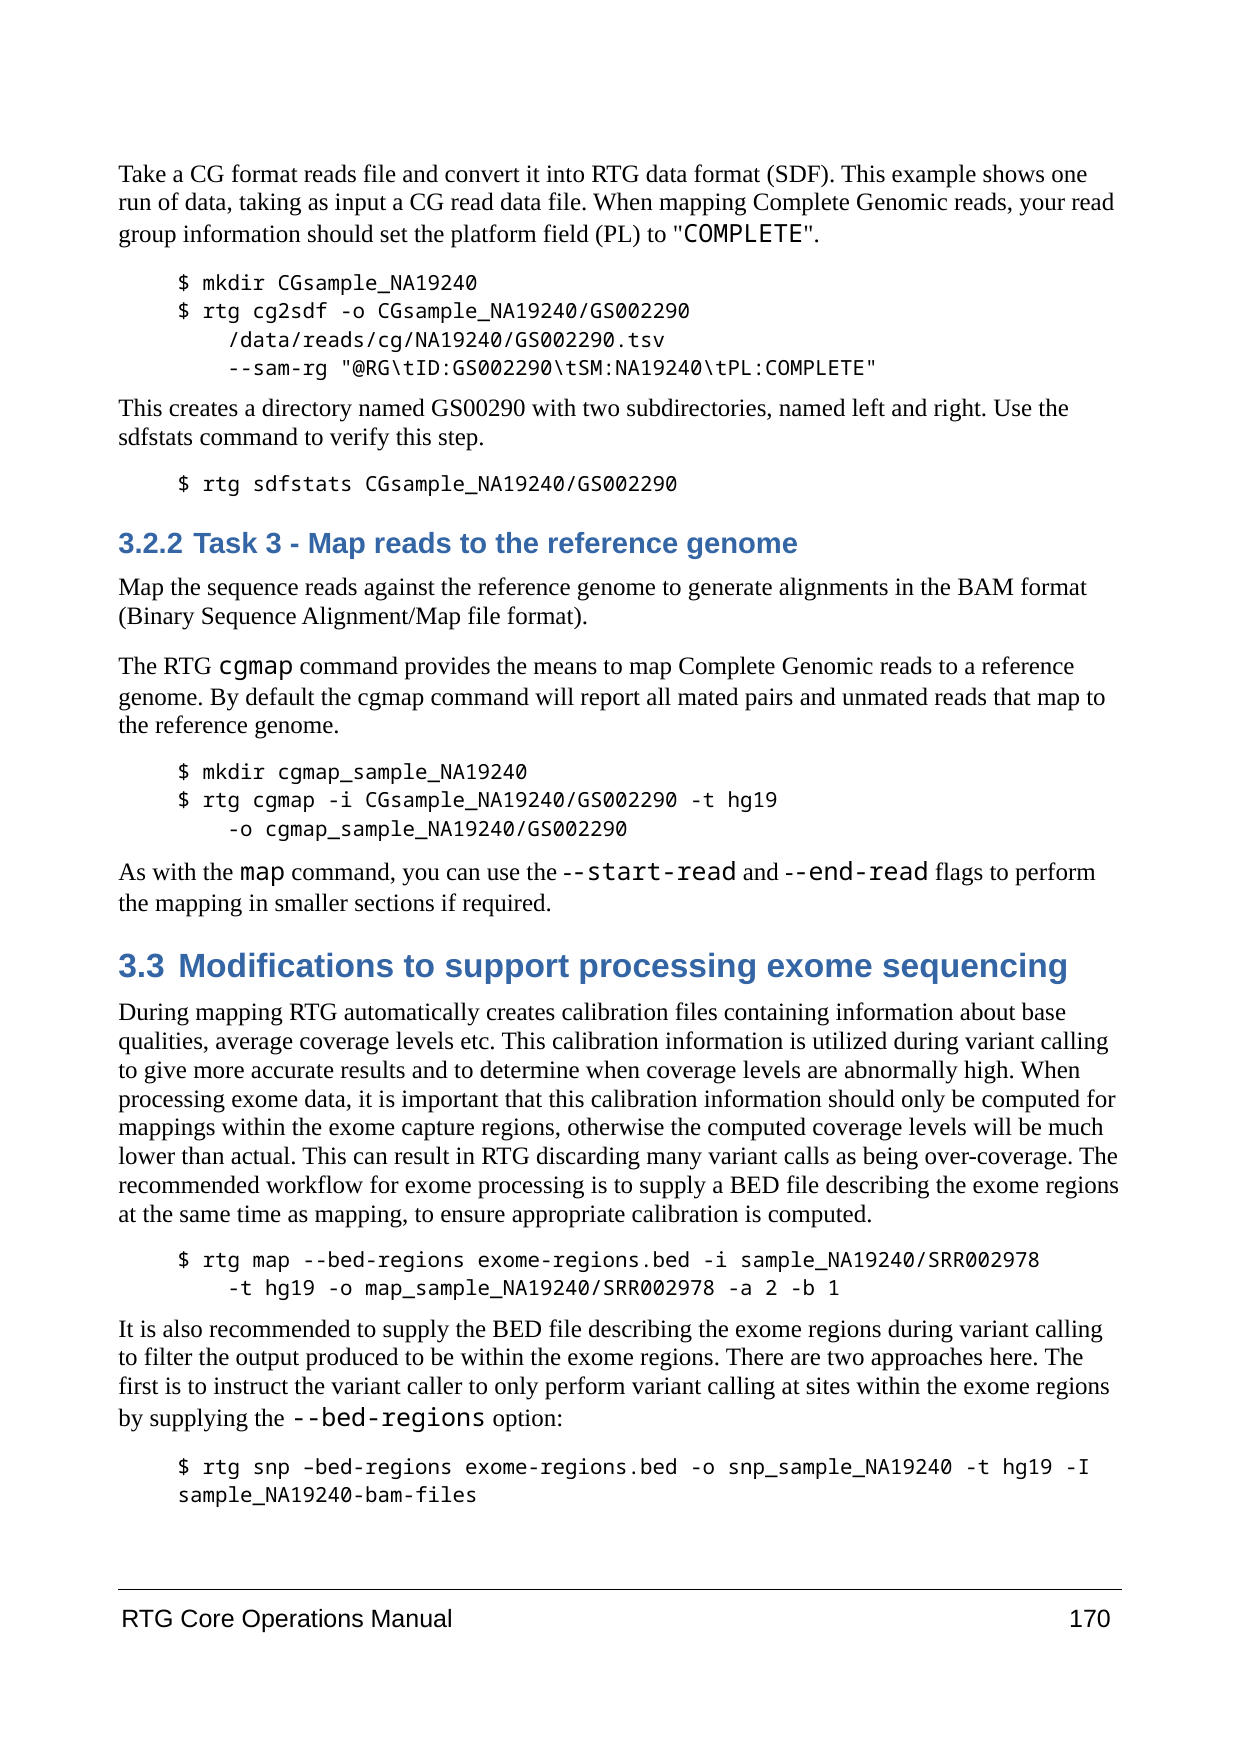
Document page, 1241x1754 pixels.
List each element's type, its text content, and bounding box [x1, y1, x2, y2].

text --sam-rg "@RG\tID:GS002290\tSM:NA19240\tPL:COMPLETE" [177, 353, 1122, 382]
text -o cgmap_sample_NA19240/GS002290 [177, 814, 1122, 842]
text Take a CG format reads file and convert it into RTG data format (SDF). This example shows one run of data, taking as input a CG read data file. When mapping Complete Genomic reads, your read group information should set the platform field (PL) to "COMPLETE". [118, 159, 1122, 250]
subtitle Task 3 - Map reads to the reference genome [118, 527, 1122, 560]
text $ rtg sdfstats CGsample_NA19240/GS002290 [177, 469, 1122, 497]
text $ mkdir cgmap_sample_NA19240 [177, 757, 1122, 785]
text This creates a directory named GS00290 with two subdirectories, named left and right. Use the sdfstats command to verify this step. [118, 393, 1122, 451]
text Map the sequence reads against the reference genome to generate alignments in the BAM format (Binary Sequence Alignment/Map file format). [118, 572, 1122, 630]
text $ rtg cgmap -i CGsample_NA19240/GS002290 -t hg19 [177, 785, 1122, 814]
text -t hg19 -o map_sample_NA19240/SRR002978 -a 2 -b 1 [177, 1273, 1122, 1302]
text As with the map command, you can use the --start-read and --end-read flags to perform the mapping in smaller sections if required. [118, 854, 1122, 917]
text $ rtg map --bed-regions exome-regions.bed -i sample_NA19240/SRR002978 [177, 1245, 1122, 1273]
text /data/reads/cg/NA19240/GS002290.tsv [177, 325, 1122, 353]
text It is also recommended to supply the BED file describing the exome regions during variant calling to filter the output produced to be within the exome regions. There are two approaches here. The first is to instruct the variant caller to only perform variant calling at sites within the exome regions by supplying the --bed-regions option: [118, 1314, 1122, 1434]
text The RTG cgmap command provides the means to map Complete Genomic reads to a reference genome. By default the cgmap command will report all mated pairs and unmated reads that map to the reference genome. [118, 648, 1122, 739]
text $ rtg cg2sdf -o CGsample_NA19240/GS002290 [177, 296, 1122, 325]
subtitle Modifications to support processing exome sequencing [118, 946, 1122, 985]
text $ mkdir CGsample_NA19240 [177, 268, 1122, 296]
text During mapping RTG automatically creates calibration files containing information about base qualities, average coverage levels etc. This calibration information is utilized during variant calling to give more accurate results and to determine when coverage levels are abnormally high. When processing exome data, it is important that this calibration information should only be computed for mappings within the exome capture regions, otherwise the computed coverage levels will be much lower than actual. This can result in RTG discarding many variant calls as being over-coverage. The recommended workflow for exome processing is to supply a BED file describing the exome regions at the same time as mapping, to ensure appropriate calibration is computed. [118, 997, 1122, 1227]
text $ rtg snp –bed-regions exome-regions.bed -o snp_sample_NA19240 -t hg19 -I sample_NA19240-bam-files [177, 1452, 1122, 1509]
